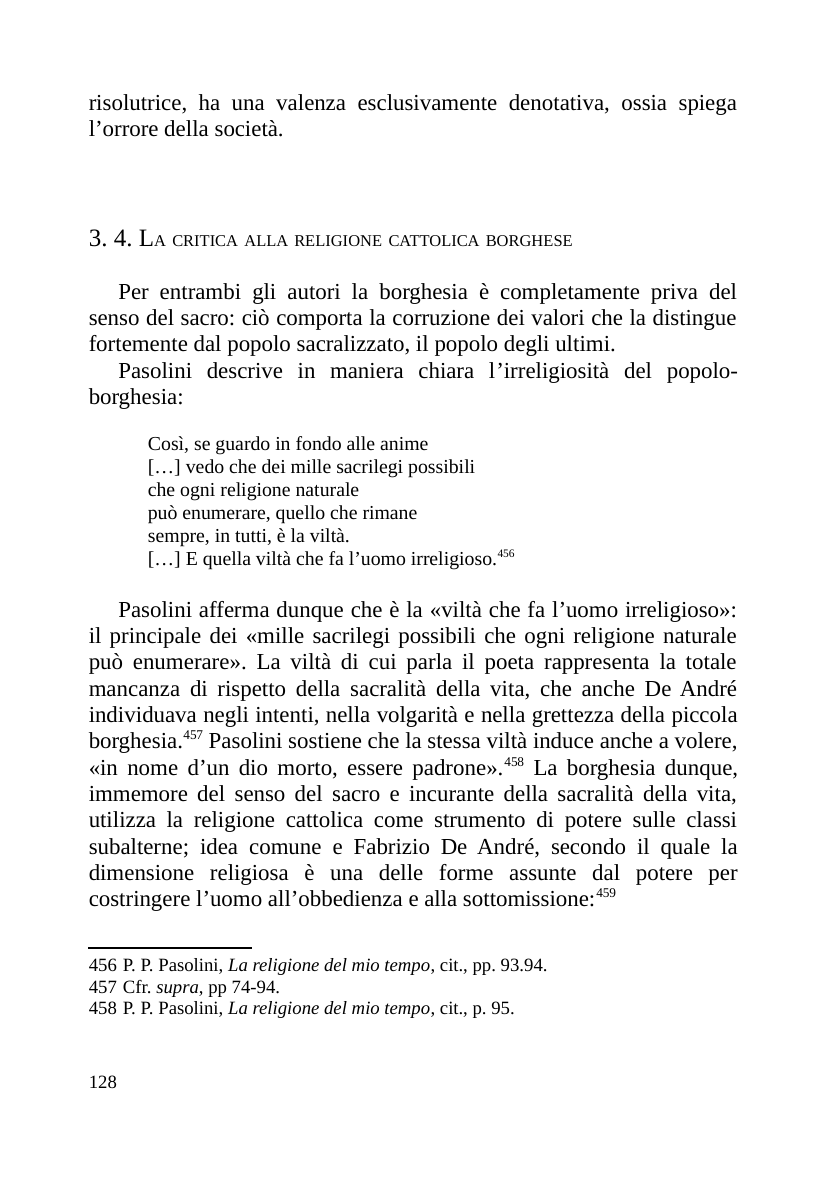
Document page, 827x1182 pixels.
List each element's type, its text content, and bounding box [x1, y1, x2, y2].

text […] vedo che dei mille sacrilegi possibili [148, 455, 679, 478]
text Per entrambi gli autori la borghesia è completamente priva del senso del sacro: ciò comporta la corruzione dei valori che la distingue fortemente dal popolo sacralizzato, il popolo degli ultimi. [88, 278, 738, 357]
text […] E quella viltà che fa l’uomo irreligioso. [148, 546, 679, 569]
text sempre, in tutti, è la viltà. [148, 524, 679, 546]
text P. P. Pasolini, La religione del mio tempo, cit., p. 95. [88, 997, 738, 1019]
text P. P. Pasolini, La religione del mio tempo, cit., pp. 93.94. [88, 954, 738, 976]
text Così, se guardo in fondo alle anime [148, 432, 679, 455]
text Pasolini afferma dunque che è la «viltà che fa l’uomo irreligioso»: il principale dei «mille sacrilegi possibili che ogni religione naturale può enumerare». La viltà di cui parla il poeta rappresenta la totale mancanza di rispetto della sacralità della vita, che anche De André individuava negli intenti, nella volgarità e nella grettezza della piccola borghesia. Pasolini sostiene che la stessa viltà induce anche a volere, «in nome d’un dio morto, essere padrone». La borghesia dunque, immemore del senso del sacro e incurante della sacralità della vita, utilizza la religione cattolica come strumento di potere sulle classi subalterne; idea comune e Fabrizio De André, secondo il quale la dimensione religiosa è una delle forme assunte dal potere per costringere l’uomo all’obbedienza e alla sottomissione: [88, 596, 738, 912]
text 3. 4. La critica alla religione cattolica borghese [88, 223, 738, 251]
text Cfr. supra, pp 74-94. [88, 976, 738, 997]
text Pasolini descrive in maniera chiara l’irreligiosità del popolo-borghesia: [88, 357, 738, 409]
text che ogni religione naturale [148, 478, 679, 501]
text può enumerare, quello che rimane [148, 501, 679, 524]
text risolutrice, ha una valenza esclusivamente denotativa, ossia spiega l’orrore della società. [88, 88, 738, 141]
